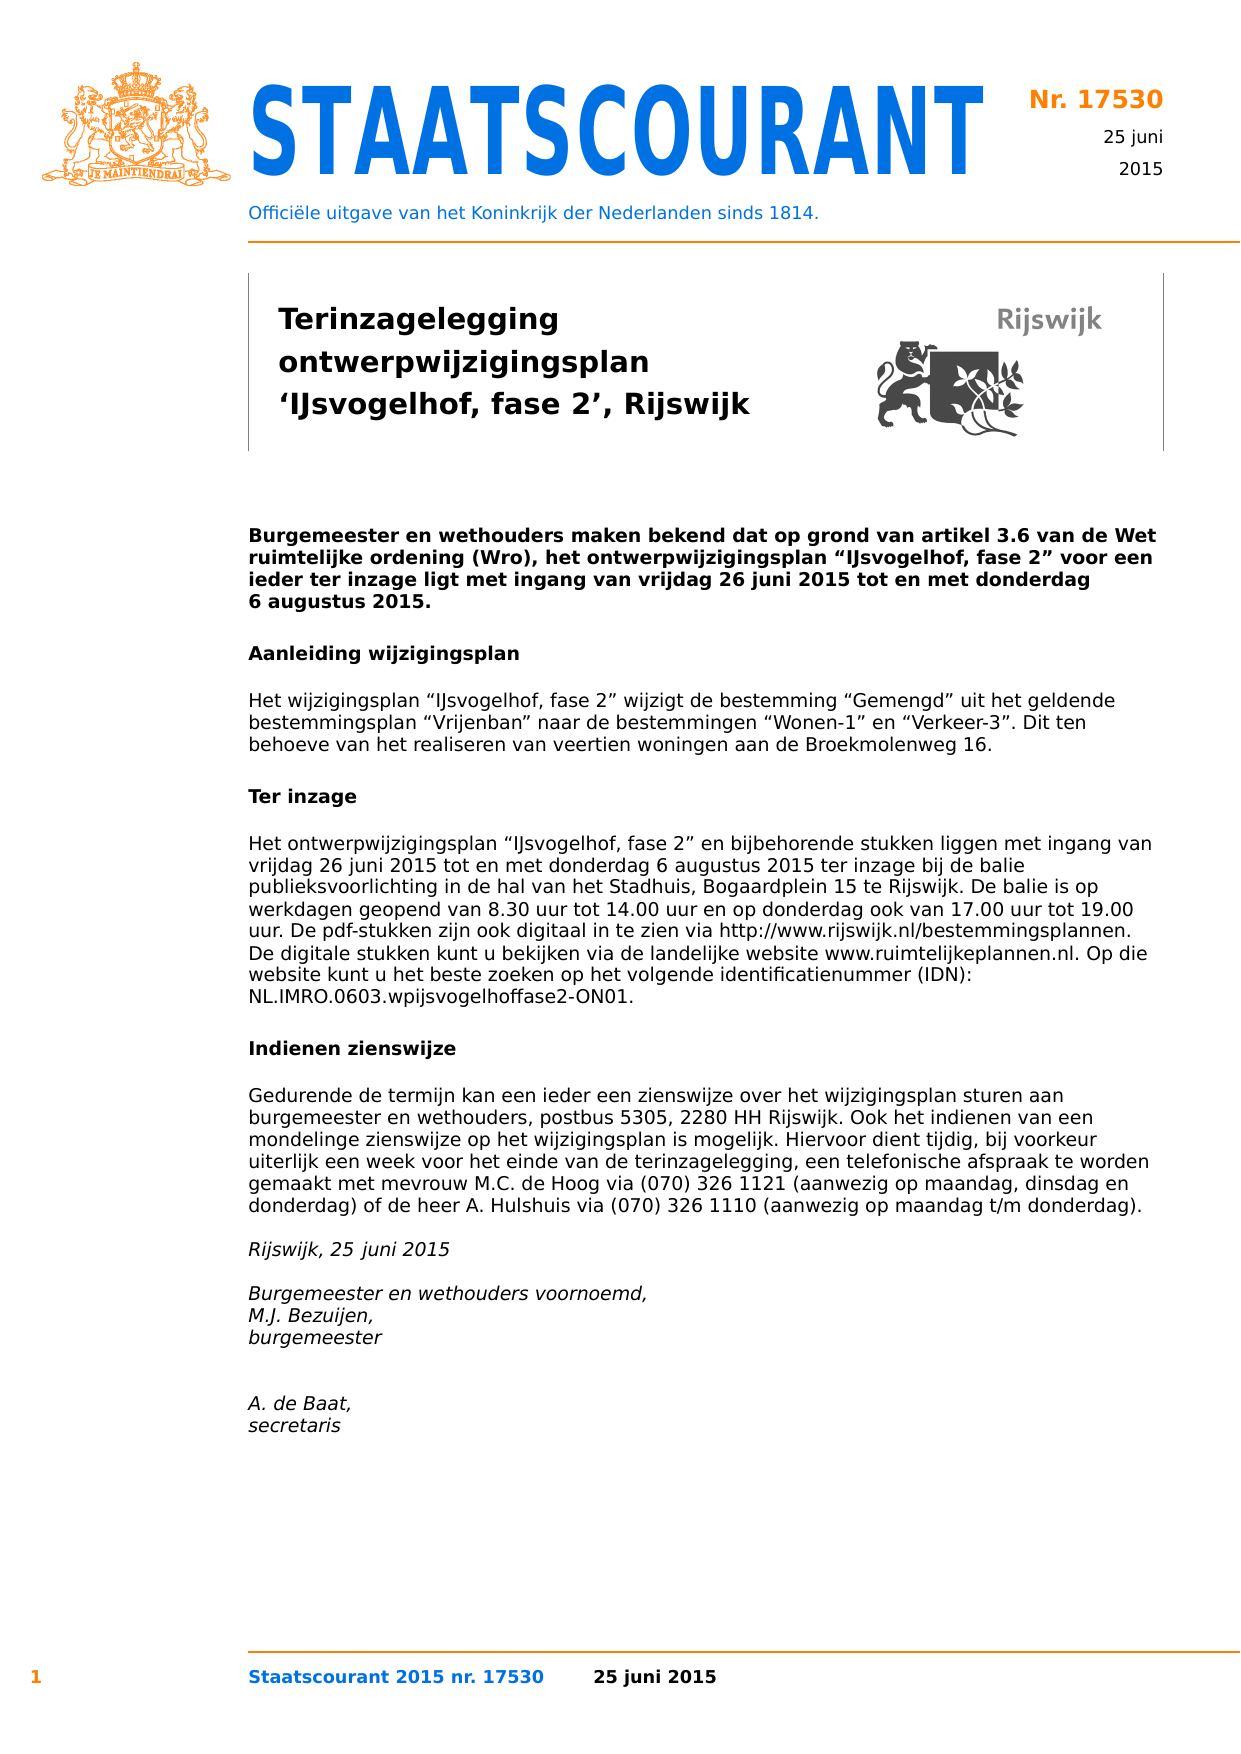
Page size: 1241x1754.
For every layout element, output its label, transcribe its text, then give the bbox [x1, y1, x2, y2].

subtitle Terinzagelegging ontwerpwijzigingsplan ‘IJsvogelhof, fase 2’, Rijswijk [249, 273, 1163, 451]
subtitle Ter inzage [248, 786, 1163, 807]
subtitle Indienen zienswijze [248, 1038, 1163, 1060]
table_header [25, 62, 248, 241]
subtitle Aanleiding wijzigingsplan [248, 643, 1163, 664]
text A. de Baat, secretaris [248, 1371, 1163, 1437]
text Burgemeester en wethouders voornoemd, M.J. Bezuijen, burgemeester [248, 1283, 1163, 1349]
table_header STAATSCOURANT [248, 62, 998, 203]
table_cell Officiële uitgave van het Koninkrijk der Nederlanden sinds 1814. [248, 203, 1240, 241]
text Gedurende de termijn kan een ieder een zienswijze over het wijzigingsplan sturen aan burgemeester en wethouders, postbus 5305, 2280 HH Rijswijk. Ook het indienen van een mondelinge zienswijze op het wijzigingsplan is mogelijk. Hiervoor dient tijdig, bij voorkeur uiterlijk een week voor het einde van de terinzagelegging, een telefonische afspraak te worden gemaakt met mevrouw M.C. de Hoog via (070) 326 1121 (aanwezig op maandag, dinsdag en donderdag) of de heer A. Hulshuis via (070) 326 1110 (aanwezig op maandag t/m donderdag). [248, 1085, 1163, 1217]
picture [844, 302, 1134, 439]
text Het wijzigingsplan “IJsvogelhof, fase 2” wijzigt de bestemming “Gemengd” uit het geldende bestemmingsplan “Vrijenban” naar de bestemmingen “Wonen-1” en “Verkeer-3”. Dit ten behoeve van het realiseren van veertien woningen aan de Broekmolenweg 16. [248, 689, 1163, 756]
text Rijswijk, 25 juni 2015 [248, 1239, 1163, 1261]
table_cell 2015 [998, 153, 1240, 203]
table_header Nr. 17530 [998, 62, 1240, 121]
text Het ontwerpwijzigingsplan “IJsvogelhof, fase 2” en bijbehorende stukken liggen met ingang van vrijdag 26 juni 2015 tot en met donderdag 6 augustus 2015 ter inzage bij de balie publieksvoorlichting in de hal van het Stadhuis, Bogaardplein 15 te Rijswijk. De balie is op werkdagen geopend van 8.30 uur tot 14.00 uur en op donderdag ook van 17.00 uur tot 19.00 uur. De pdf-stukken zijn ook digitaal in te zien via http://www.rijswijk.nl/bestemmingsplannen. De digitale stukken kunt u bekijken via de landelijke website www.ruimtelijkeplannen.nl. Op die website kunt u het beste zoeken op het volgende identificatienummer (IDN): NL.IMRO.0603.wpijsvogelhoffase2-ON01. [248, 832, 1163, 1008]
picture [41, 62, 231, 186]
text Burgemeester en wethouders maken bekend dat op grond van artikel 3.6 van de Wet ruimtelijke ordening (Wro), het ontwerpwijzigingsplan “IJsvogelhof, fase 2” voor een ieder ter inzage ligt met ingang van vrijdag 26 juni 2015 tot en met donderdag 6 augustus 2015. [248, 525, 1163, 613]
table_cell 25 juni [998, 121, 1240, 153]
